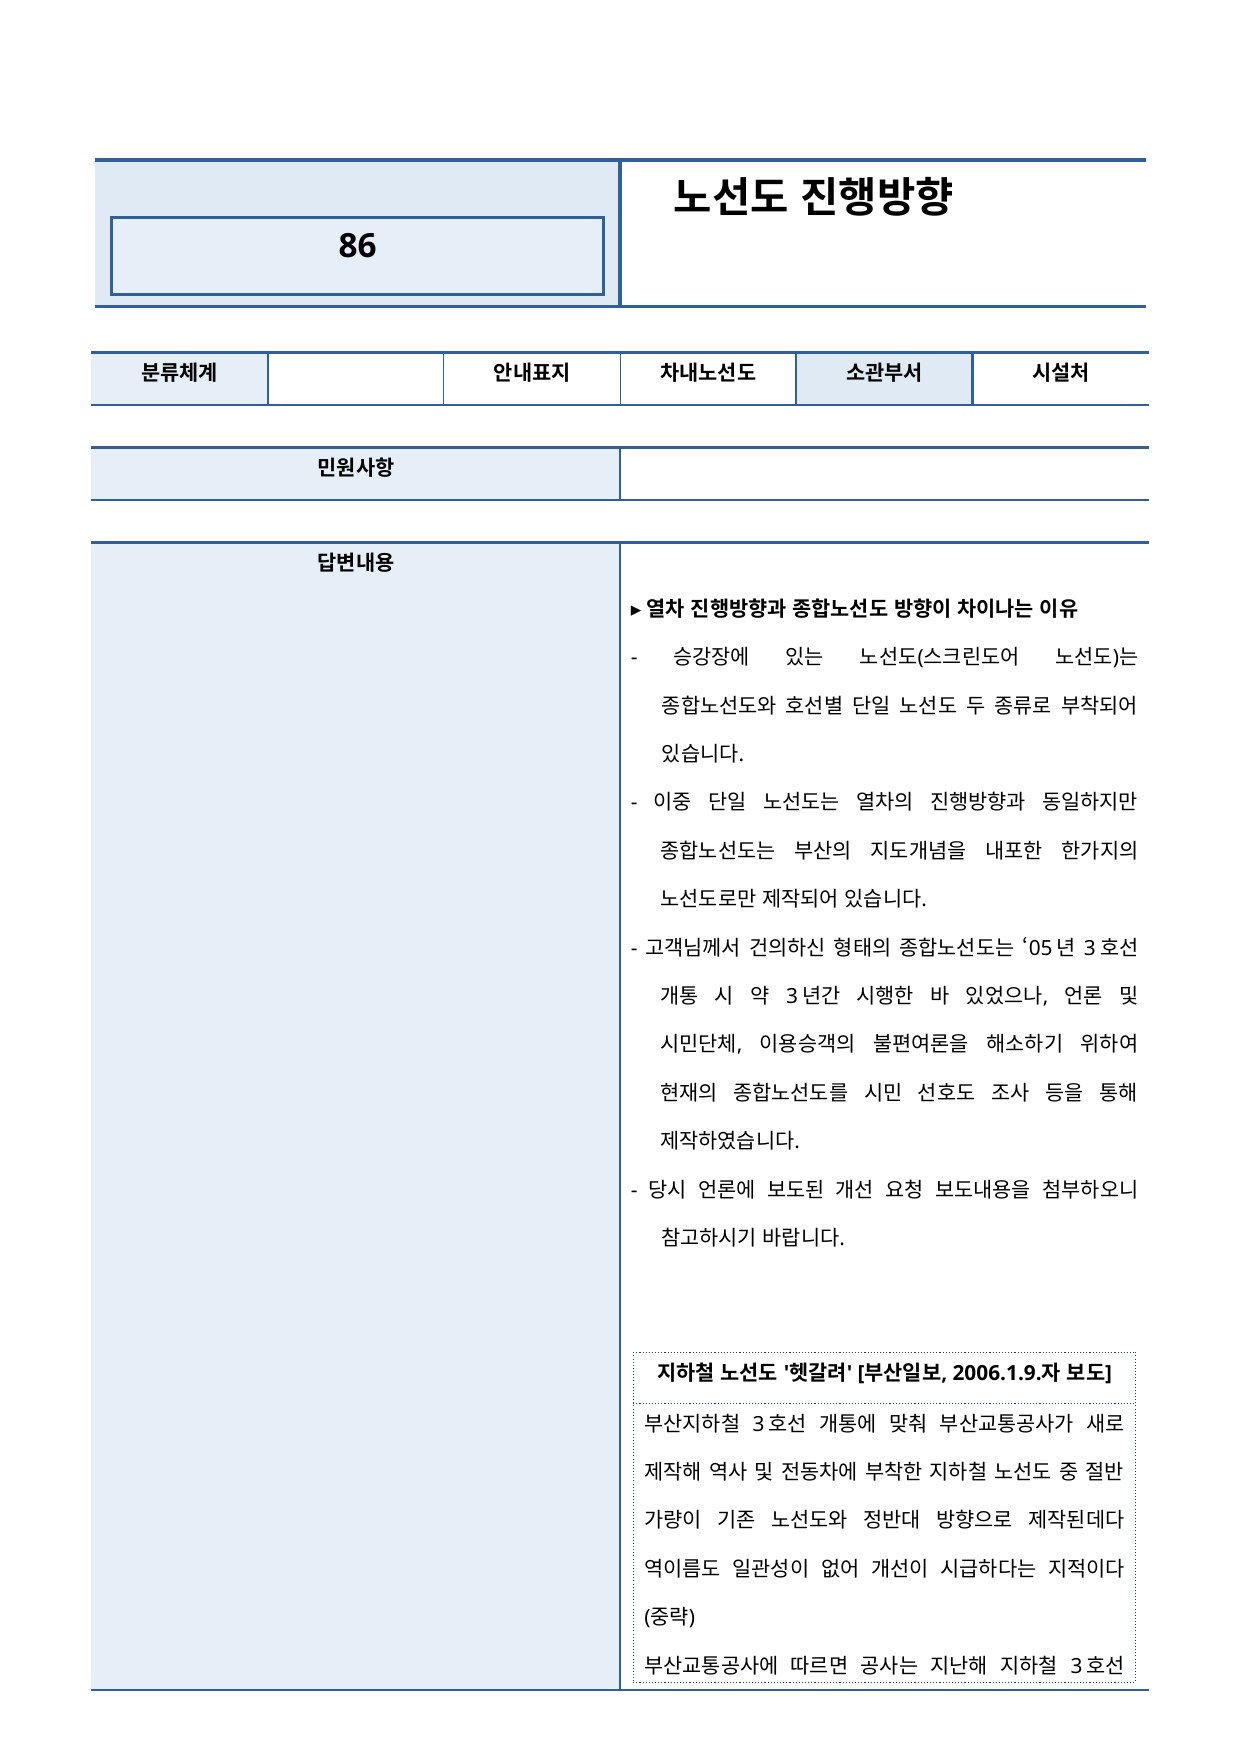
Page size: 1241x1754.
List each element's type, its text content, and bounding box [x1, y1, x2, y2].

table_header 지하철 노선도 '헷갈려' [부산일보, 2006.1.9.자 보도] [634, 1352, 1135, 1403]
table_cell 부산지하철 3호선 개통에 맞춰 부산교통공사가 새로 제작해 역사 및 전동차에 부착한 지하철 노선도 중 절반 가량이 기존 노선도와 정반대 방향으로 제작된데다 역이름도 일관성이 없어 개선이 시급하다는 지적이다 (중략) 부산교통공사에 따르면 공사는 지난해 지하철 3호선 [634, 1403, 1135, 1682]
table_header ▸ 열차 진행방향과 종합노선도 방향이 차이나는 이유 - 승강장에 있는 노선도(스크린도어 노선도)는 종합노선도와 호선별 단일 노선도 두 종류로 부착되어 있습니다. - 이중 단일 노선도는 열차의 진행방향과 동일하지만 종합노선도는 부산의 지도개념을 내포한 한가지의 노선도로만 제작되어 있습니다. - 고객님께서 건의하신 형태의 종합노선도는 ‘05년 3호선 개통 시 약 3년간 시행한 바 있었으나, 언론 및 시민단체, 이용승객의 불편여론을 해소하기 위하여 현재의 종합노선도를 시민 선호도 조사 등을 통해 제작하였습니다. - 당시 언론에 보도된 개선 요청 보도내용을 첨부하오니 참고하시기 바랍니다. [621, 544, 1149, 1689]
table_header [269, 354, 443, 404]
table_header 차내노선도 [621, 354, 795, 404]
table_header 시설처 [974, 354, 1149, 404]
table_header 답변내용 [91, 544, 619, 1689]
table_header 민원사항 [91, 449, 619, 499]
table_header 분류체계 [91, 354, 267, 404]
table_header 노선도 진행방향 [622, 162, 1146, 305]
table_header 소관부서 [797, 354, 971, 404]
table_header 86 [113, 219, 602, 293]
table_header [95, 162, 618, 305]
table_header [621, 449, 1149, 499]
table_header 안내표지 [444, 354, 620, 404]
